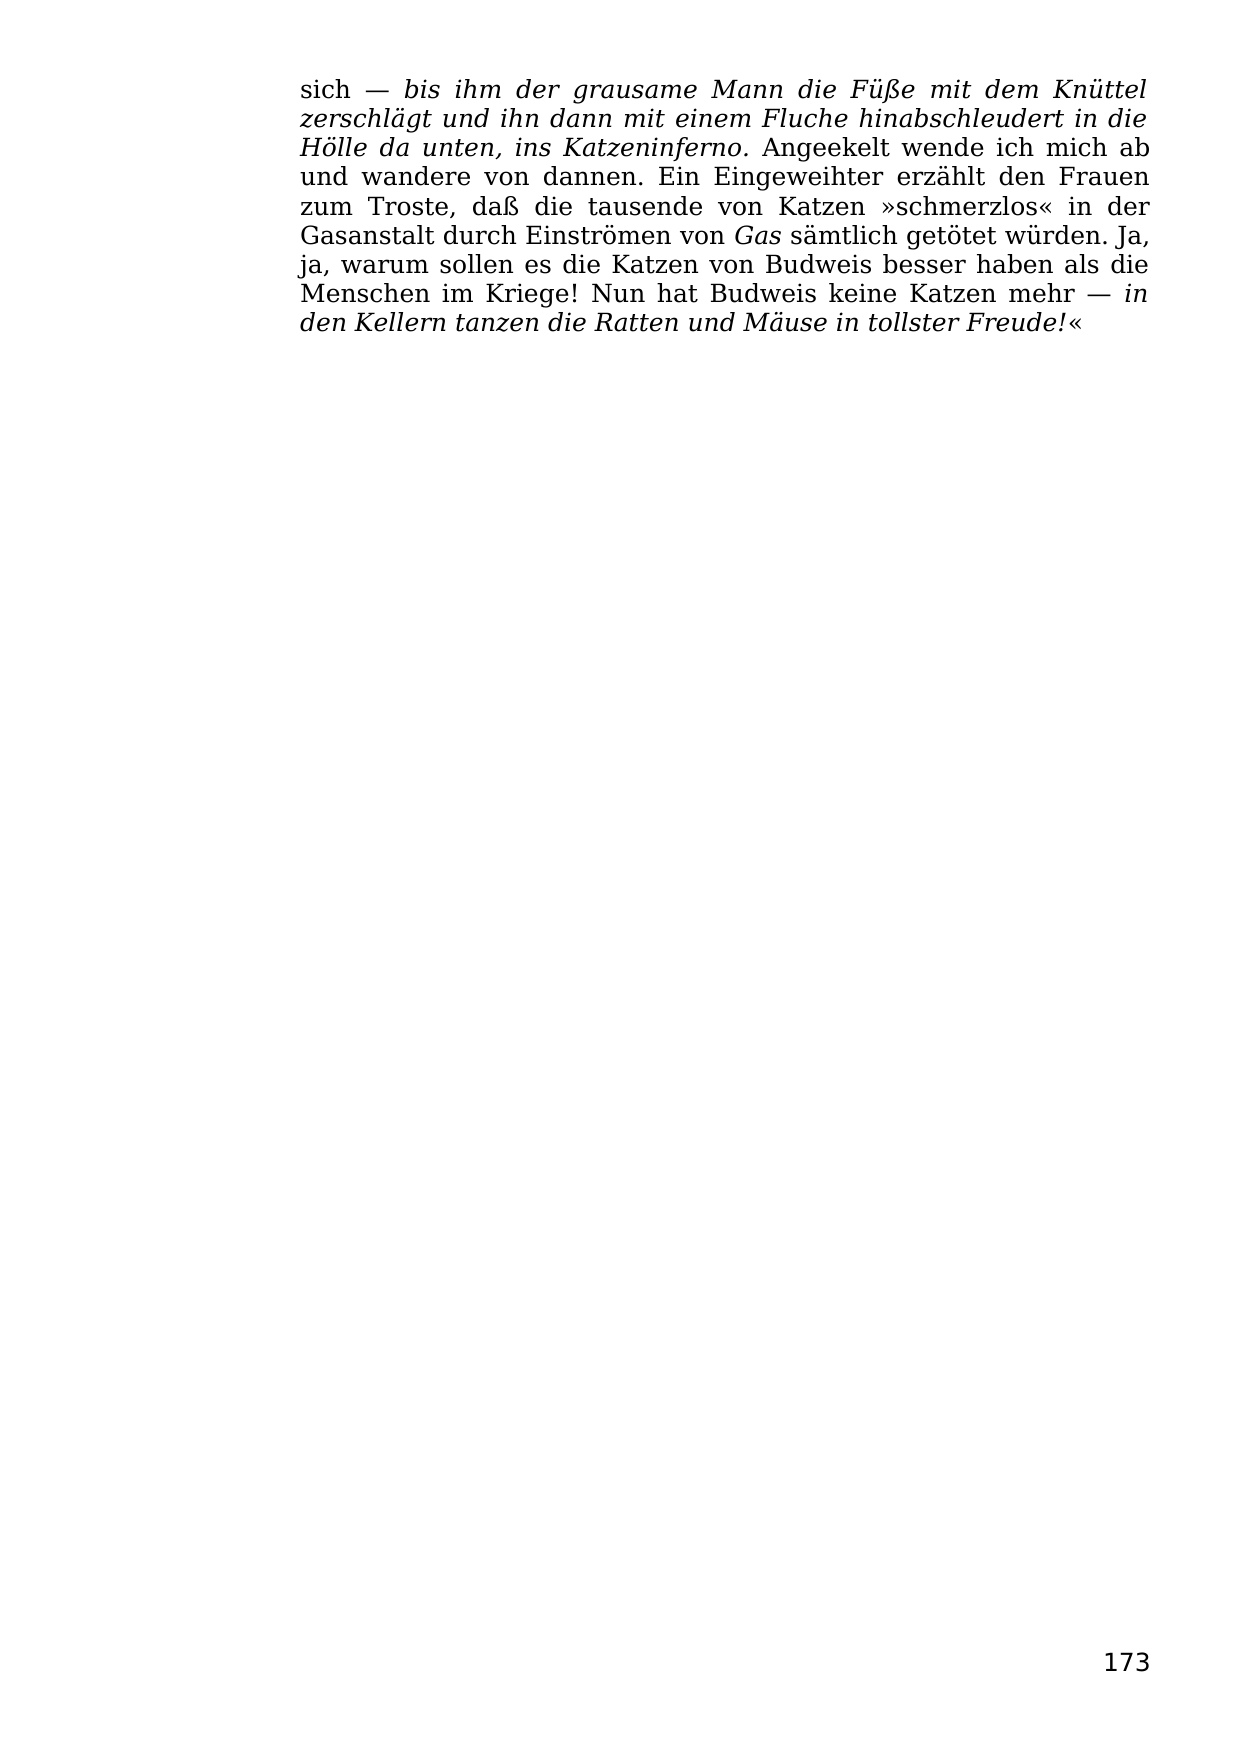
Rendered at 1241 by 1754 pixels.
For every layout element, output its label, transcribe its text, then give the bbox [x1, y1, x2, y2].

text sich — bis ihm der grausame Mann die Füße mit dem Knüttel zerschlägt und ihn dann mit einem Fluche hinabschleudert in die Hölle da unten, ins Katzeninferno. Angeekelt wende ich mich ab und wandere von dannen. Ein Eingeweihter erzählt den Frauen zum Troste, daß die tausende von Katzen »schmerzlos« in der Gasanstalt durch Einströmen von Gas sämtlich getötet würden. Ja, ja, warum sollen es die Katzen von Budweis besser haben als die Menschen im Kriege! Nun hat Budweis keine Katzen mehr — in den Kellern tanzen die Ratten und Mäuse in tollster Freude!« [300, 75, 1151, 337]
